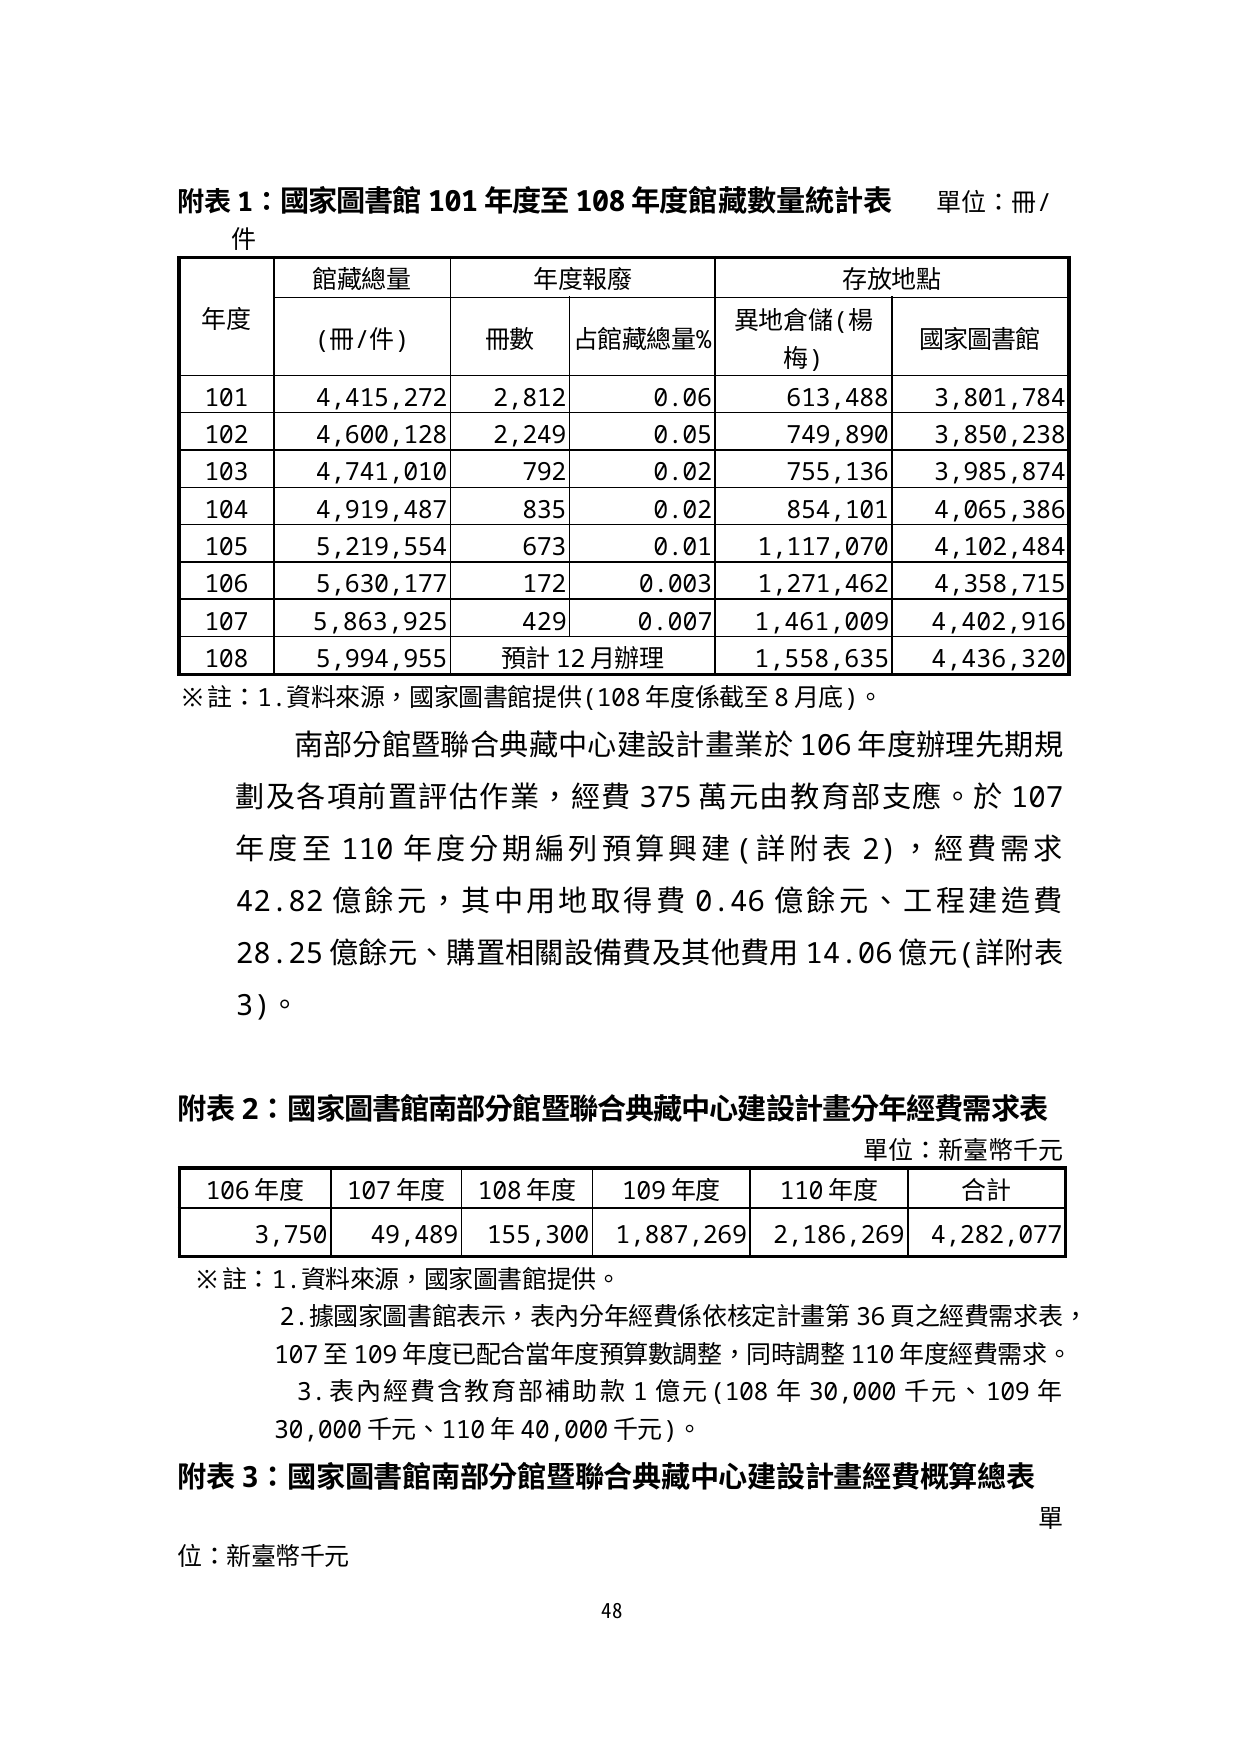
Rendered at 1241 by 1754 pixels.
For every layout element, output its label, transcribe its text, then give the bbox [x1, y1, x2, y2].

table_cell 613,488 [716, 376, 891, 412]
table_cell 2,186,269 [751, 1209, 907, 1255]
table_header 108年度 [462, 1170, 592, 1207]
table_cell 0.007 [570, 600, 714, 636]
table_cell 0.02 [570, 451, 714, 486]
table_cell 5,219,554 [275, 525, 450, 561]
table_cell 3,801,784 [893, 376, 1067, 412]
text 單位：新臺幣千元 [177, 1498, 1063, 1573]
table_cell 4,600,128 [275, 413, 450, 449]
table_cell (冊/件) [275, 298, 450, 374]
table_cell 429 [451, 600, 569, 636]
table_cell 1,117,070 [716, 525, 891, 561]
table_cell 4,102,484 [893, 525, 1067, 561]
table_cell 0.05 [570, 413, 714, 449]
table_cell 1,271,462 [716, 563, 891, 598]
table_cell 2,812 [451, 376, 569, 412]
table_cell 0.02 [570, 488, 714, 524]
table_cell 4,919,487 [275, 488, 450, 524]
text ※註：1.資料來源，國家圖書館提供。 [177, 1258, 1063, 1296]
text ※註：1.資料來源，國家圖書館提供(108年度係截至8月底)。 [177, 676, 1063, 713]
table_cell 國家圖書館 [893, 298, 1067, 374]
text 3.表內經費含教育部補助款1億元(108年30,000千元、109年30,000千元、110年40,000千元)。 [177, 1371, 1063, 1446]
table_cell 155,300 [462, 1209, 592, 1255]
table_header 年度報廢 [451, 259, 714, 296]
table_cell 103 [181, 451, 273, 486]
table_header 館藏總量 [275, 259, 450, 296]
table_cell 4,282,077 [909, 1209, 1064, 1255]
table_cell 102 [181, 413, 273, 449]
table_cell 3,985,874 [893, 451, 1067, 486]
table_cell 749,890 [716, 413, 891, 449]
table_cell 5,863,925 [275, 600, 450, 636]
table_cell 104 [181, 488, 273, 524]
table_cell 3,850,238 [893, 413, 1067, 449]
table_cell 4,741,010 [275, 451, 450, 486]
table_cell 106 [181, 563, 273, 598]
table_cell 2,249 [451, 413, 569, 449]
table_cell 1,887,269 [593, 1209, 749, 1255]
text 附表1：國家圖書館101年度至108年度館藏數量統計表 單位：冊/件 [177, 177, 1063, 256]
table_cell 0.01 [570, 525, 714, 561]
table_cell 49,489 [332, 1209, 461, 1255]
text 附表2：國家圖書館南部分館暨聯合典藏中心建設計畫分年經費需求表 [177, 1078, 1063, 1130]
text 附表3：國家圖書館南部分館暨聯合典藏中心建設計畫經費概算總表 [177, 1446, 1063, 1498]
table_header 109年度 [593, 1170, 749, 1207]
table_cell 107 [181, 600, 273, 636]
text 南部分館暨聯合典藏中心建設計畫業於106年度辦理先期規劃及各項前置評估作業，經費375萬元由教育部支應。於107年度至110年度分期編列預算興建(詳附表2)，經費需求42.82億餘元，其中用地取得費0.46億餘元、工程建造費28.25億餘元、購置相關設備費及其他費用14.06億元(詳附表3)。 [236, 713, 1063, 1026]
table_cell 4,436,320 [893, 637, 1067, 673]
table_header 110年度 [751, 1170, 907, 1207]
table_cell 792 [451, 451, 569, 486]
table_header 107年度 [332, 1170, 461, 1207]
table_header 年度 [181, 259, 273, 374]
table_cell 1,461,009 [716, 600, 891, 636]
table_header 合計 [909, 1170, 1064, 1207]
table_cell 105 [181, 525, 273, 561]
table_cell 172 [451, 563, 569, 598]
table_cell 預計12月辦理 [451, 637, 714, 673]
table_cell 673 [451, 525, 569, 561]
text 單位：新臺幣千元 [266, 1130, 1063, 1166]
table_cell 4,415,272 [275, 376, 450, 412]
table_cell 1,558,635 [716, 637, 891, 673]
table_header 106年度 [181, 1170, 330, 1207]
table_cell 835 [451, 488, 569, 524]
table_header 存放地點 [716, 259, 1067, 296]
table_cell 3,750 [181, 1209, 330, 1255]
table_cell 5,630,177 [275, 563, 450, 598]
text 2.據國家圖書館表示，表內分年經費係依核定計畫第36頁之經費需求表，107至109年度已配合當年度預算數調整，同時調整110年度經費需求。 [177, 1296, 1063, 1371]
table_cell 占館藏總量% [570, 298, 714, 374]
table_cell 4,402,916 [893, 600, 1067, 636]
table_cell 4,358,715 [893, 563, 1067, 598]
table_cell 0.003 [570, 563, 714, 598]
table_cell 4,065,386 [893, 488, 1067, 524]
table_cell 異地倉儲(楊梅) [716, 298, 891, 374]
table_cell 冊數 [451, 298, 569, 374]
table_cell 108 [181, 637, 273, 673]
table_cell 755,136 [716, 451, 891, 486]
table_cell 101 [181, 376, 273, 412]
table_cell 0.06 [570, 376, 714, 412]
table_cell 5,994,955 [275, 637, 450, 673]
table_cell 854,101 [716, 488, 891, 524]
